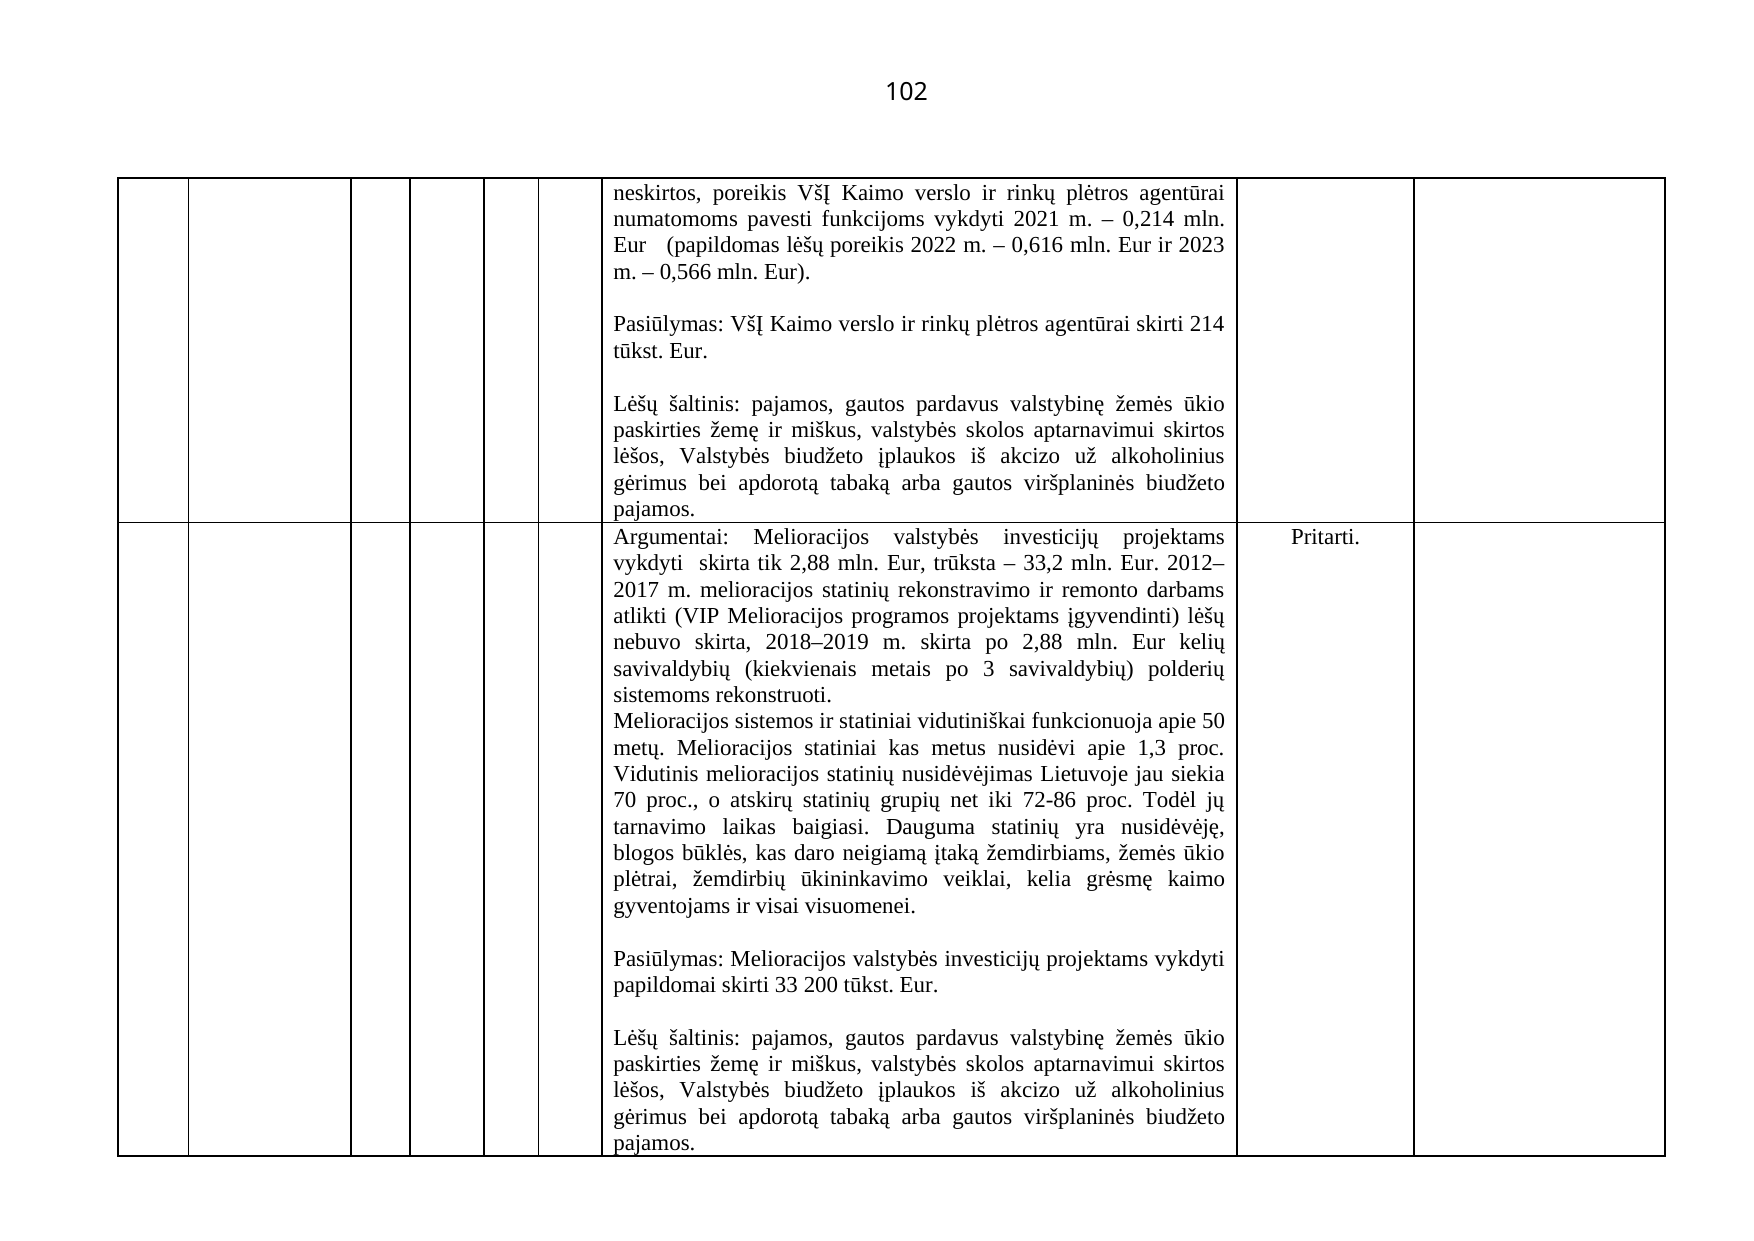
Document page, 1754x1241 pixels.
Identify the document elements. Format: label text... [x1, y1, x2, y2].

table_cell [1415, 179, 1664, 521]
table_cell [189, 179, 350, 521]
table_cell [539, 179, 601, 521]
table_cell [1415, 523, 1664, 1155]
table_cell [485, 523, 538, 1155]
table_cell Argumentai: Melioracijos valstybės investicijų projektams vykdyti skirta tik 2,88 mln. Eur, trūksta – 33,2 mln. Eur. 2012–2017 m. melioracijos statinių rekonstravimo ir remonto darbams atlikti (VIP Melioracijos programos projektams įgyvendinti) lėšų nebuvo skirta, 2018–2019 m. skirta po 2,88 mln. Eur kelių savivaldybių (kiekvienais metais po 3 savivaldybių) polderių sistemoms rekonstruoti. Melioracijos sistemos ir statiniai vidutiniškai funkcionuoja apie 50 metų. Melioracijos statiniai kas metus nusidėvi apie 1,3 proc. Vidutinis melioracijos statinių nusidėvėjimas Lietuvoje jau siekia 70 proc., o atskirų statinių grupių net iki 72-86 proc. Todėl jų tarnavimo laikas baigiasi. Dauguma statinių yra nusidėvėję, blogos būklės, kas daro neigiamą įtaką žemdirbiams, žemės ūkio plėtrai, žemdirbių ūkininkavimo veiklai, kelia grėsmę kaimo gyventojams ir visai visuomenei. Pasiūlymas: Melioracijos valstybės investicijų projektams vykdyti papildomai skirti 33 200 tūkst. Eur. Lėšų šaltinis: pajamos, gautos pardavus valstybinę žemės ūkio paskirties žemę ir miškus, valstybės skolos aptarnavimui skirtos lėšos, Valstybės biudžeto įplaukos iš akcizo už alkoholinius gėrimus bei apdorotą tabaką arba gautos viršplaninės biudžeto pajamos. [603, 523, 1236, 1155]
table_cell [485, 179, 538, 521]
table_cell [1238, 179, 1413, 521]
table_cell [189, 523, 350, 1155]
table_cell [352, 523, 409, 1155]
table_cell [539, 523, 601, 1155]
table_cell [119, 179, 188, 521]
table_cell [411, 179, 483, 521]
table_cell [411, 523, 483, 1155]
table_cell [119, 523, 188, 1155]
table_cell neskirtos, poreikis VšĮ Kaimo verslo ir rinkų plėtros agentūrai numatomoms pavesti funkcijoms vykdyti 2021 m. – 0,214 mln. Eur (papildomas lėšų poreikis 2022 m. – 0,616 mln. Eur ir 2023 m. – 0,566 mln. Eur). Pasiūlymas: VšĮ Kaimo verslo ir rinkų plėtros agentūrai skirti 214 tūkst. Eur. Lėšų šaltinis: pajamos, gautos pardavus valstybinę žemės ūkio paskirties žemę ir miškus, valstybės skolos aptarnavimui skirtos lėšos, Valstybės biudžeto įplaukos iš akcizo už alkoholinius gėrimus bei apdorotą tabaką arba gautos viršplaninės biudžeto pajamos. [603, 179, 1236, 521]
table_cell Pritarti. [1238, 523, 1413, 1155]
table_cell [352, 179, 409, 521]
